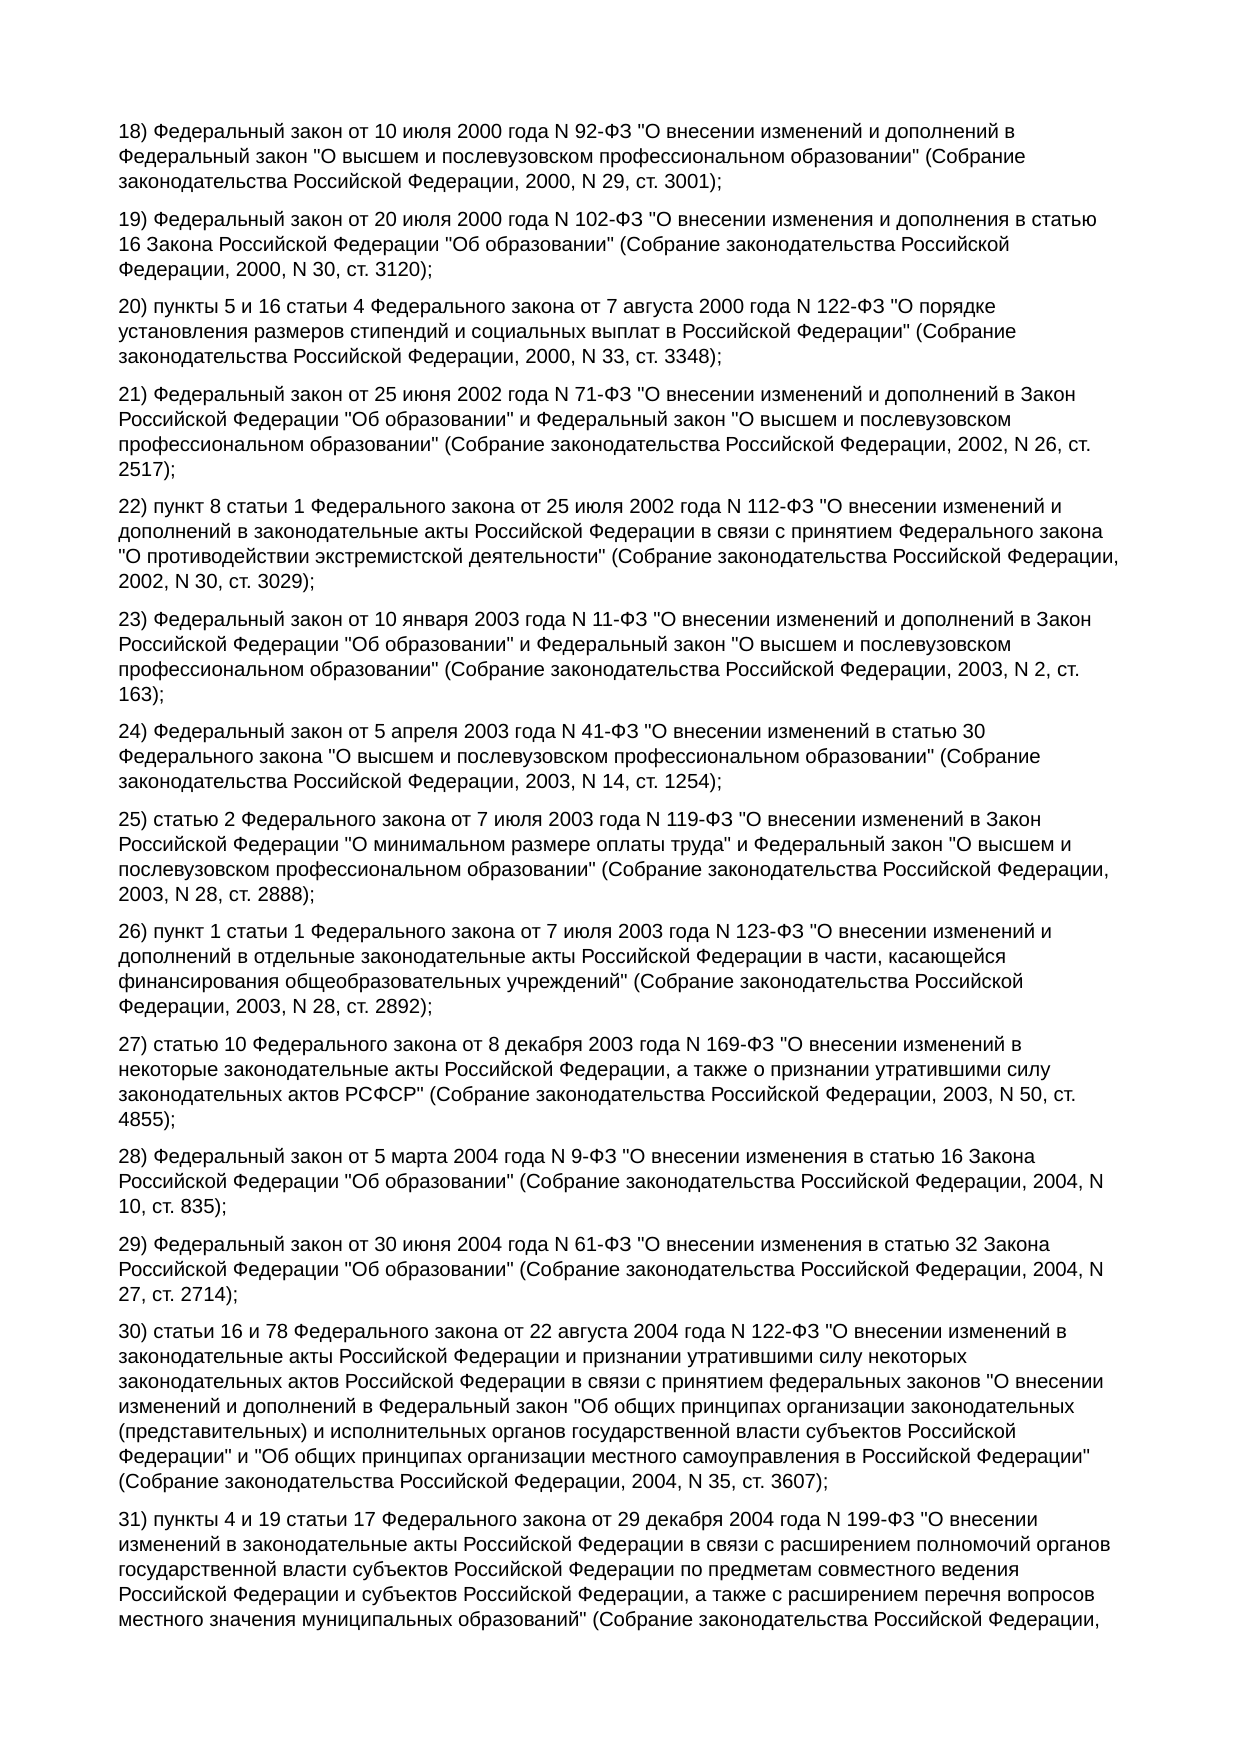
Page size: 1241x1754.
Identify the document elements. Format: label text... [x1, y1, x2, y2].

text 24) Федеральный закон от 5 апреля 2003 года N 41-ФЗ "О внесении изменений в статью 30 Федерального закона "О высшем и послевузовском профессиональном образовании" (Собрание законодательства Российской Федерации, 2003, N 14, ст. 1254); [118, 718, 1122, 793]
text 18) Федеральный закон от 10 июля 2000 года N 92-ФЗ "О внесении изменений и дополнений в Федеральный закон "О высшем и послевузовском профессиональном образовании" (Собрание законодательства Российской Федерации, 2000, N 29, ст. 3001); [118, 118, 1122, 193]
text 28) Федеральный закон от 5 марта 2004 года N 9-ФЗ "О внесении изменения в статью 16 Закона Российской Федерации "Об образовании" (Собрание законодательства Российской Федерации, 2004, N 10, ст. 835); [118, 1143, 1122, 1218]
text 20) пункты 5 и 16 статьи 4 Федерального закона от 7 августа 2000 года N 122-ФЗ "О порядке установления размеров стипендий и социальных выплат в Российской Федерации" (Собрание законодательства Российской Федерации, 2000, N 33, ст. 3348); [118, 293, 1122, 368]
text 30) статьи 16 и 78 Федерального закона от 22 августа 2004 года N 122-ФЗ "О внесении изменений в законодательные акты Российской Федерации и признании утратившими силу некоторых законодательных актов Российской Федерации в связи с принятием федеральных законов "О внесении изменений и дополнений в Федеральный закон "Об общих принципах организации законодательных (представительных) и исполнительных органов государственной власти субъектов Российской Федерации" и "Об общих принципах организации местного самоуправления в Российской Федерации" (Собрание законодательства Российской Федерации, 2004, N 35, ст. 3607); [118, 1318, 1122, 1493]
text 27) статью 10 Федерального закона от 8 декабря 2003 года N 169-ФЗ "О внесении изменений в некоторые законодательные акты Российской Федерации, а также о признании утратившими силу законодательных актов РСФСР" (Собрание законодательства Российской Федерации, 2003, N 50, ст. 4855); [118, 1031, 1122, 1131]
text 23) Федеральный закон от 10 января 2003 года N 11-ФЗ "О внесении изменений и дополнений в Закон Российской Федерации "Об образовании" и Федеральный закон "О высшем и послевузовском профессиональном образовании" (Собрание законодательства Российской Федерации, 2003, N 2, ст. 163); [118, 606, 1122, 706]
text 21) Федеральный закон от 25 июня 2002 года N 71-ФЗ "О внесении изменений и дополнений в Закон Российской Федерации "Об образовании" и Федеральный закон "О высшем и послевузовском профессиональном образовании" (Собрание законодательства Российской Федерации, 2002, N 26, ст. 2517); [118, 381, 1122, 481]
text 19) Федеральный закон от 20 июля 2000 года N 102-ФЗ "О внесении изменения и дополнения в статью 16 Закона Российской Федерации "Об образовании" (Собрание законодательства Российской Федерации, 2000, N 30, ст. 3120); [118, 206, 1122, 281]
text 26) пункт 1 статьи 1 Федерального закона от 7 июля 2003 года N 123-ФЗ "О внесении изменений и дополнений в отдельные законодательные акты Российской Федерации в части, касающейся финансирования общеобразовательных учреждений" (Собрание законодательства Российской Федерации, 2003, N 28, ст. 2892); [118, 918, 1122, 1018]
text 22) пункт 8 статьи 1 Федерального закона от 25 июля 2002 года N 112-ФЗ "О внесении изменений и дополнений в законодательные акты Российской Федерации в связи с принятием Федерального закона "О противодействии экстремистской деятельности" (Собрание законодательства Российской Федерации, 2002, N 30, ст. 3029); [118, 493, 1122, 593]
text 29) Федеральный закон от 30 июня 2004 года N 61-ФЗ "О внесении изменения в статью 32 Закона Российской Федерации "Об образовании" (Собрание законодательства Российской Федерации, 2004, N 27, ст. 2714); [118, 1231, 1122, 1306]
text 25) статью 2 Федерального закона от 7 июля 2003 года N 119-ФЗ "О внесении изменений в Закон Российской Федерации "О минимальном размере оплаты труда" и Федеральный закон "О высшем и послевузовском профессиональном образовании" (Собрание законодательства Российской Федерации, 2003, N 28, ст. 2888); [118, 806, 1122, 906]
text 31) пункты 4 и 19 статьи 17 Федерального закона от 29 декабря 2004 года N 199-ФЗ "О внесении изменений в законодательные акты Российской Федерации в связи с расширением полномочий органов государственной власти субъектов Российской Федерации по предметам совместного ведения Российской Федерации и субъектов Российской Федерации, а также с расширением перечня вопросов местного значения муниципальных образований" (Собрание законодательства Российской Федерации, [118, 1506, 1122, 1631]
